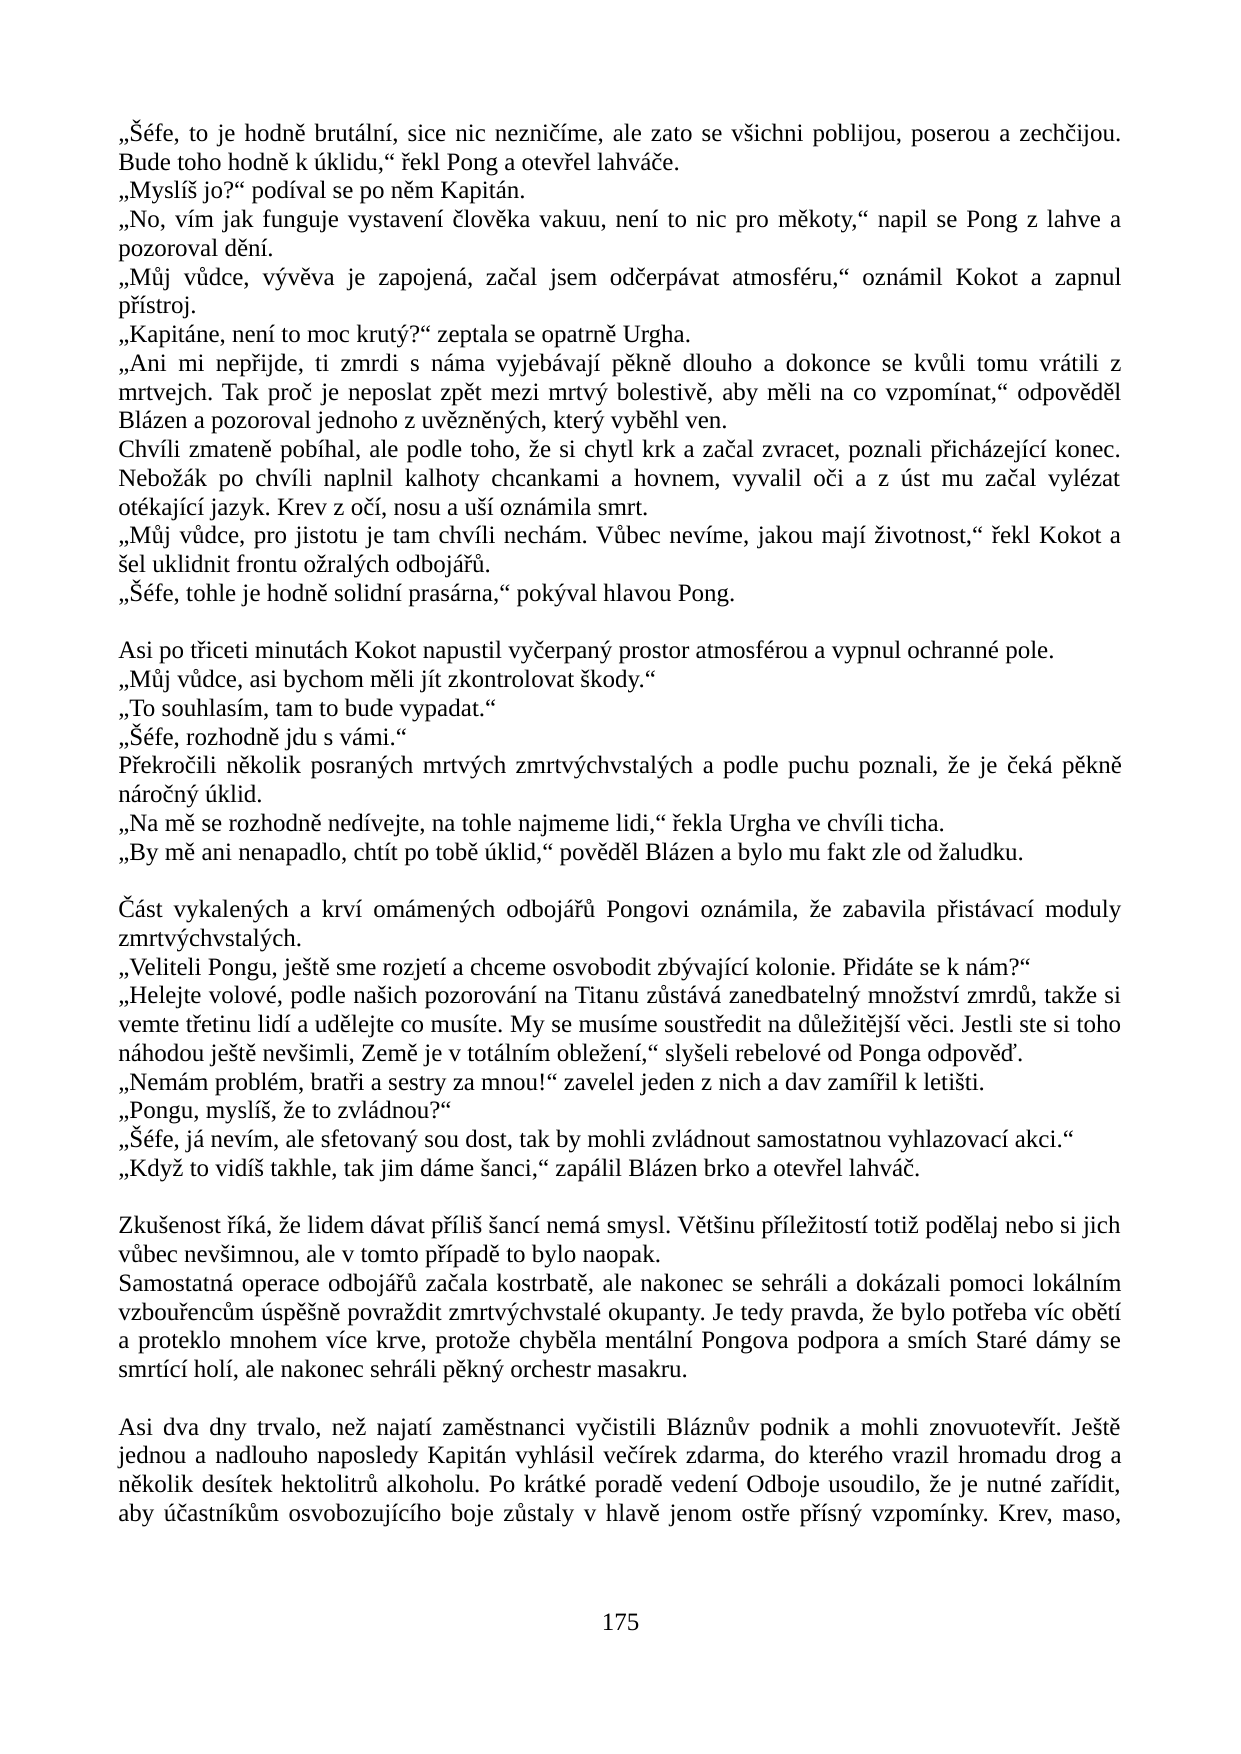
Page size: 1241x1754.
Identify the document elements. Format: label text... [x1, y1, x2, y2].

text „No, vím jak funguje vystavení člověka vakuu, není to nic pro měkoty,“ napil se Pong z lahve a pozoroval dění. [118, 204, 1122, 262]
text „Na mě se rozhodně nedívejte, na tohle najmeme lidi,“ řekla Urgha ve chvíli ticha. [118, 808, 1122, 837]
text Překročili několik posraných mrtvých zmrtvýchvstalých a podle puchu poznali, že je čeká pěkně náročný úklid. [118, 751, 1122, 808]
text „Můj vůdce, pro jistotu je tam chvíli nechám. Vůbec nevíme, jakou mají životnost,“ řekl Kokot a šel uklidnit frontu ožralých odbojářů. [118, 521, 1122, 578]
text Asi po třiceti minutách Kokot napustil vyčerpaný prostor atmosférou a vypnul ochranné pole. [118, 636, 1122, 664]
text „Myslíš jo?“ podíval se po něm Kapitán. [118, 176, 1122, 204]
text „Když to vidíš takhle, tak jim dáme šanci,“ zapálil Blázen brko a otevřel lahváč. [118, 1153, 1122, 1182]
text Asi dva dny trvalo, než najatí zaměstnanci vyčistili Bláznův podnik a mohli znovuotevřít. Ještě jednou a nadlouho naposledy Kapitán vyhlásil večírek zdarma, do kterého vrazil hromadu drog a několik desítek hektolitrů alkoholu. Po krátké poradě vedení Odboje usoudilo, že je nutné zařídit, aby účastníkům osvobozujícího boje zůstaly v hlavě jenom ostře přísný vzpomínky. Krev, maso, [118, 1412, 1122, 1527]
text „Helejte volové, podle našich pozorování na Titanu zůstává zanedbatelný množství zmrdů, takže si vemte třetinu lidí a udělejte co musíte. My se musíme soustředit na důležitější věci. Jestli ste si toho náhodou ještě nevšimli, Země je v totálním obležení,“ slyšeli rebelové od Ponga odpověď. [118, 981, 1122, 1067]
text „Můj vůdce, vývěva je zapojená, začal jsem odčerpávat atmosféru,“ oznámil Kokot a zapnul přístroj. [118, 262, 1122, 319]
text Zkušenost říká, že lidem dávat příliš šancí nemá smysl. Většinu příležitostí totiž podělaj nebo si jich vůbec nevšimnou, ale v tomto případě to bylo naopak. [118, 1211, 1122, 1268]
text „Šéfe, rozhodně jdu s vámi.“ [118, 722, 1122, 751]
text „Ani mi nepřijde, ti zmrdi s náma vyjebávají pěkně dlouho a dokonce se kvůli tomu vrátili z mrtvejch. Tak proč je neposlat zpět mezi mrtvý bolestivě, aby měli na co vzpomínat,“ odpověděl Blázen a pozoroval jednoho z uvězněných, který vyběhl ven. [118, 348, 1122, 434]
text „Kapitáne, není to moc krutý?“ zeptala se opatrně Urgha. [118, 319, 1122, 348]
text „By mě ani nenapadlo, chtít po tobě úklid,“ pověděl Blázen a bylo mu fakt zle od žaludku. [118, 837, 1122, 866]
text „Nemám problém, bratři a sestry za mnou!“ zavelel jeden z nich a dav zamířil k letišti. [118, 1067, 1122, 1096]
text Chvíli zmateně pobíhal, ale podle toho, že si chytl krk a začal zvracet, poznali přicházející konec. Nebožák po chvíli naplnil kalhoty chcankami a hovnem, vyvalil oči a z úst mu začal vylézat otékající jazyk. Krev z očí, nosu a uší oznámila smrt. [118, 434, 1122, 521]
text „Pongu, myslíš, že to zvládnou?“ [118, 1096, 1122, 1124]
text „Šéfe, tohle je hodně solidní prasárna,“ pokýval hlavou Pong. [118, 578, 1122, 607]
text „Můj vůdce, asi bychom měli jít zkontrolovat škody.“ [118, 664, 1122, 693]
text Část vykalených a krví omámených odbojářů Pongovi oznámila, že zabavila přistávací moduly zmrtvýchvstalých. [118, 894, 1122, 952]
text „Veliteli Pongu, ještě sme rozjetí a chceme osvobodit zbývající kolonie. Přidáte se k nám?“ [118, 952, 1122, 981]
text „To souhlasím, tam to bude vypadat.“ [118, 693, 1122, 722]
text „Šéfe, to je hodně brutální, sice nic nezničíme, ale zato se všichni poblijou, poserou a zechčijou. Bude toho hodně k úklidu,“ řekl Pong a otevřel lahváče. [118, 118, 1122, 176]
text Samostatná operace odbojářů začala kostrbatě, ale nakonec se sehráli a dokázali pomoci lokálním vzbouřencům úspěšně povraždit zmrtvýchvstalé okupanty. Je tedy pravda, že bylo potřeba víc obětí a proteklo mnohem více krve, protože chyběla mentální Pongova podpora a smích Staré dámy se smrtící holí, ale nakonec sehráli pěkný orchestr masakru. [118, 1268, 1122, 1383]
text „Šéfe, já nevím, ale sfetovaný sou dost, tak by mohli zvládnout samostatnou vyhlazovací akci.“ [118, 1124, 1122, 1153]
